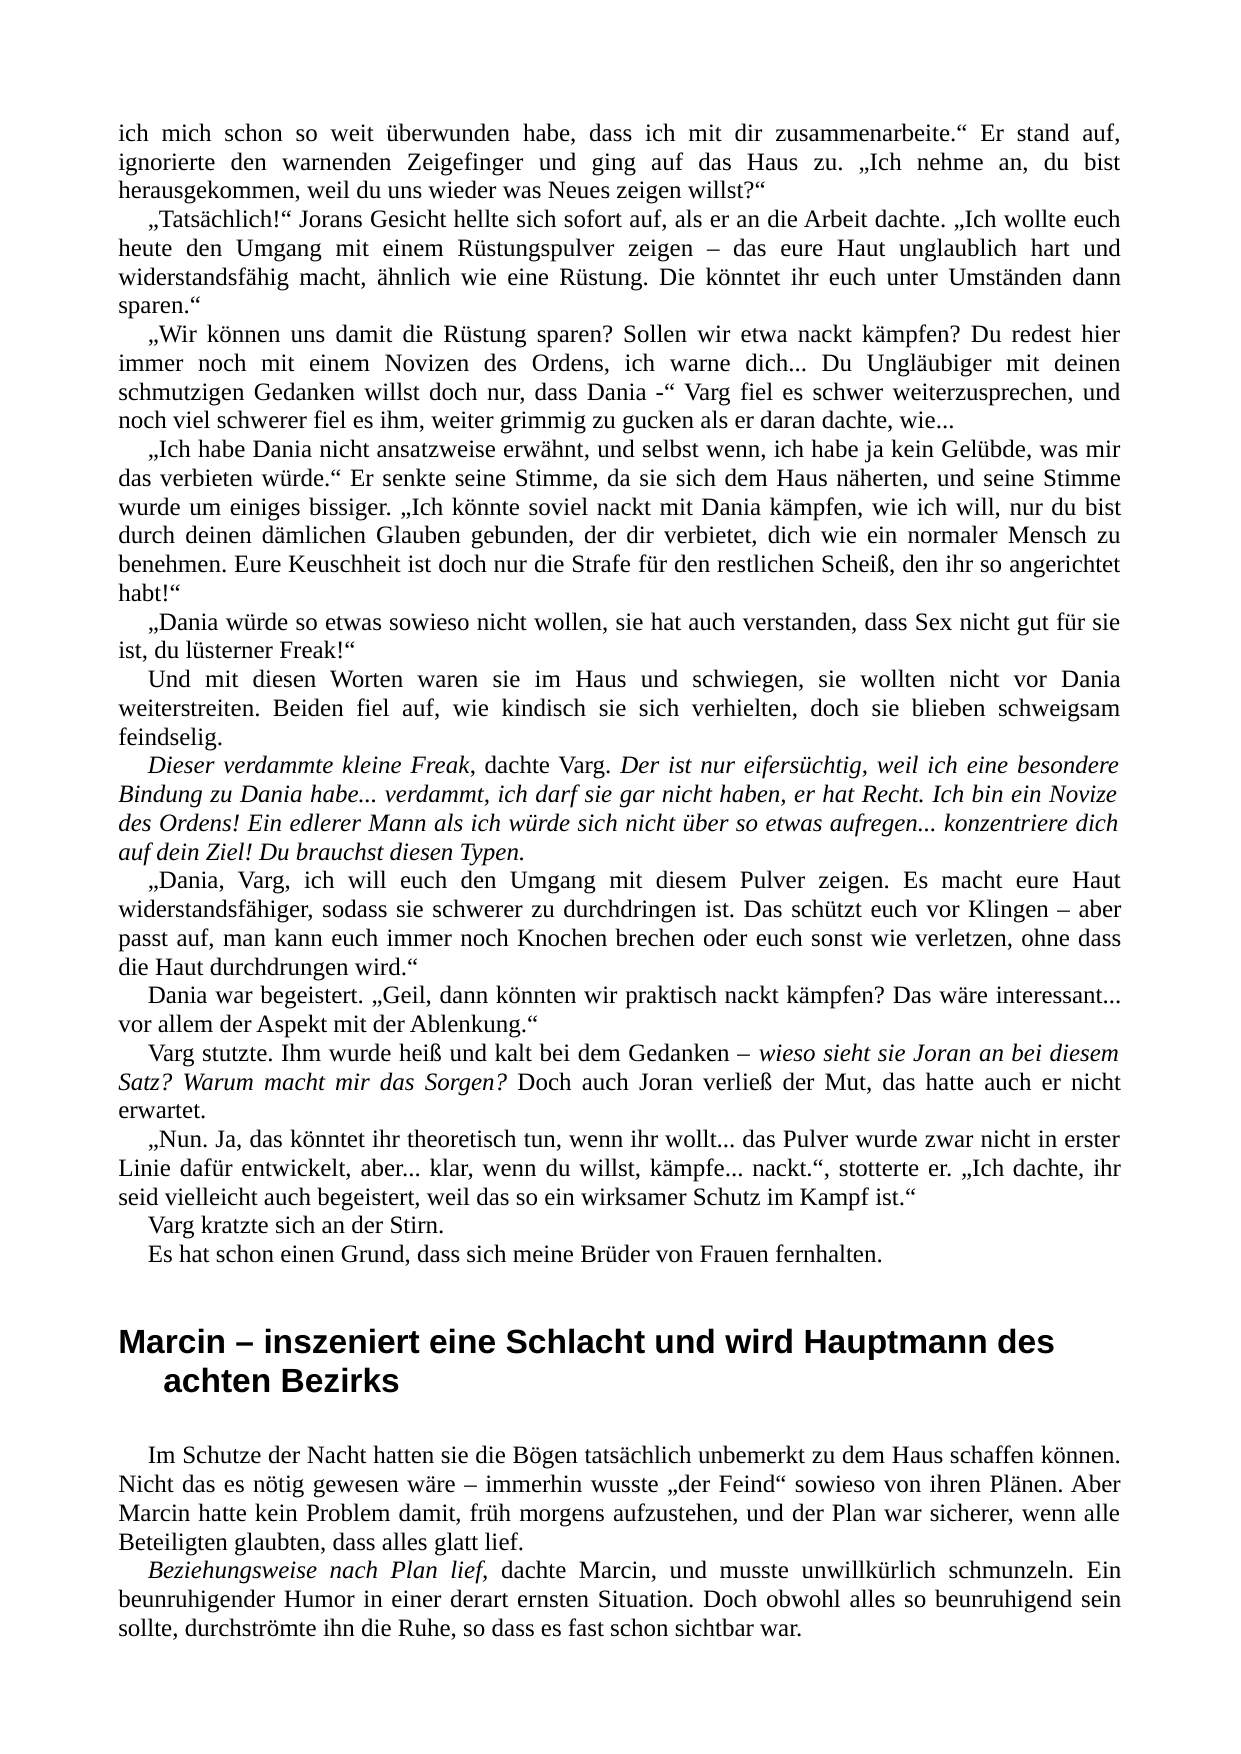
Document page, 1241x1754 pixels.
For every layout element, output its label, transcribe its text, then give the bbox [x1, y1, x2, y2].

text „Dania, Varg, ich will euch den Umgang mit diesem Pulver zeigen. Es macht eure Haut widerstandsfähiger, sodass sie schwerer zu durchdringen ist. Das schützt euch vor Klingen – aber passt auf, man kann euch immer noch Knochen brechen oder euch sonst wie verletzen, ohne dass die Haut durchdrungen wird.“ [118, 866, 1122, 981]
text „Ich habe Dania nicht ansatzweise erwähnt, und selbst wenn, ich habe ja kein Gelübde, was mir das verbieten würde.“ Er senkte seine Stimme, da sie sich dem Haus näherten, und seine Stimme wurde um einiges bissiger. „Ich könnte soviel nackt mit Dania kämpfen, wie ich will, nur du bist durch deinen dämlichen Glauben gebunden, der dir verbietet, dich wie ein normaler Mensch zu benehmen. Eure Keuschheit ist doch nur die Strafe für den restlichen Scheiß, den ihr so angerichtet habt!“ [118, 434, 1122, 607]
text ich mich schon so weit überwunden habe, dass ich mit dir zusammenarbeite.“ Er stand auf, ignorierte den warnenden Zeigefinger und ging auf das Haus zu. „Ich nehme an, du bist herausgekommen, weil du uns wieder was Neues zeigen willst?“ [118, 118, 1122, 204]
text Varg stutzte. Ihm wurde heiß und kalt bei dem Gedanken – wieso sieht sie Joran an bei diesem Satz? Warum macht mir das Sorgen? Doch auch Joran verließ der Mut, das hatte auch er nicht erwartet. [118, 1038, 1122, 1124]
text Im Schutze der Nacht hatten sie die Bögen tatsächlich unbemerkt zu dem Haus schaffen können. Nicht das es nötig gewesen wäre – immerhin wusste „der Feind“ sowieso von ihren Plänen. Aber Marcin hatte kein Problem damit, früh morgens aufzustehen, und der Plan war sicherer, wenn alle Beteiligten glaubten, dass alles glatt lief. [118, 1440, 1122, 1555]
text Es hat schon einen Grund, dass sich meine Brüder von Frauen fernhalten. [118, 1239, 1122, 1268]
text „Wir können uns damit die Rüstung sparen? Sollen wir etwa nackt kämpfen? Du redest hier immer noch mit einem Novizen des Ordens, ich warne dich... Du Ungläubiger mit deinen schmutzigen Gedanken willst doch nur, dass Dania -“ Varg fiel es schwer weiterzusprechen, und noch viel schwerer fiel es ihm, weiter grimmig zu gucken als er daran dachte, wie... [118, 319, 1122, 434]
text Dania war begeistert. „Geil, dann könnten wir praktisch nackt kämpfen? Das wäre interessant... vor allem der Aspekt mit der Ablenkung.“ [118, 981, 1122, 1038]
text „Nun. Ja, das könntet ihr theoretisch tun, wenn ihr wollt... das Pulver wurde zwar nicht in erster Linie dafür entwickelt, aber... klar, wenn du willst, kämpfe... nackt.“, stotterte er. „Ich dachte, ihr seid vielleicht auch begeistert, weil das so ein wirksamer Schutz im Kampf ist.“ [118, 1124, 1122, 1211]
text Varg kratzte sich an der Stirn. [118, 1211, 1122, 1239]
subtitle Marcin – inszeniert eine Schlacht und wird Hauptmann des achten Bezirks [118, 1322, 1122, 1399]
text „Tatsächlich!“ Jorans Gesicht hellte sich sofort auf, als er an die Arbeit dachte. „Ich wollte euch heute den Umgang mit einem Rüstungspulver zeigen – das eure Haut unglaublich hart und widerstandsfähig macht, ähnlich wie eine Rüstung. Die könntet ihr euch unter Umständen dann sparen.“ [118, 204, 1122, 319]
text Beziehungsweise nach Plan lief, dachte Marcin, und musste unwillkürlich schmunzeln. Ein beunruhigender Humor in einer derart ernsten Situation. Doch obwohl alles so beunruhigend sein sollte, durchströmte ihn die Ruhe, so dass es fast schon sichtbar war. [118, 1555, 1122, 1642]
text Und mit diesen Worten waren sie im Haus und schwiegen, sie wollten nicht vor Dania weiterstreiten. Beiden fiel auf, wie kindisch sie sich verhielten, doch sie blieben schweigsam feindselig. [118, 664, 1122, 751]
text Dieser verdammte kleine Freak, dachte Varg. Der ist nur eifersüchtig, weil ich eine besondere Bindung zu Dania habe... verdammt, ich darf sie gar nicht haben, er hat Recht. Ich bin ein Novize des Ordens! Ein edlerer Mann als ich würde sich nicht über so etwas aufregen... konzentriere dich auf dein Ziel! Du brauchst diesen Typen. [118, 751, 1122, 866]
text „Dania würde so etwas sowieso nicht wollen, sie hat auch verstanden, dass Sex nicht gut für sie ist, du lüsterner Freak!“ [118, 607, 1122, 664]
